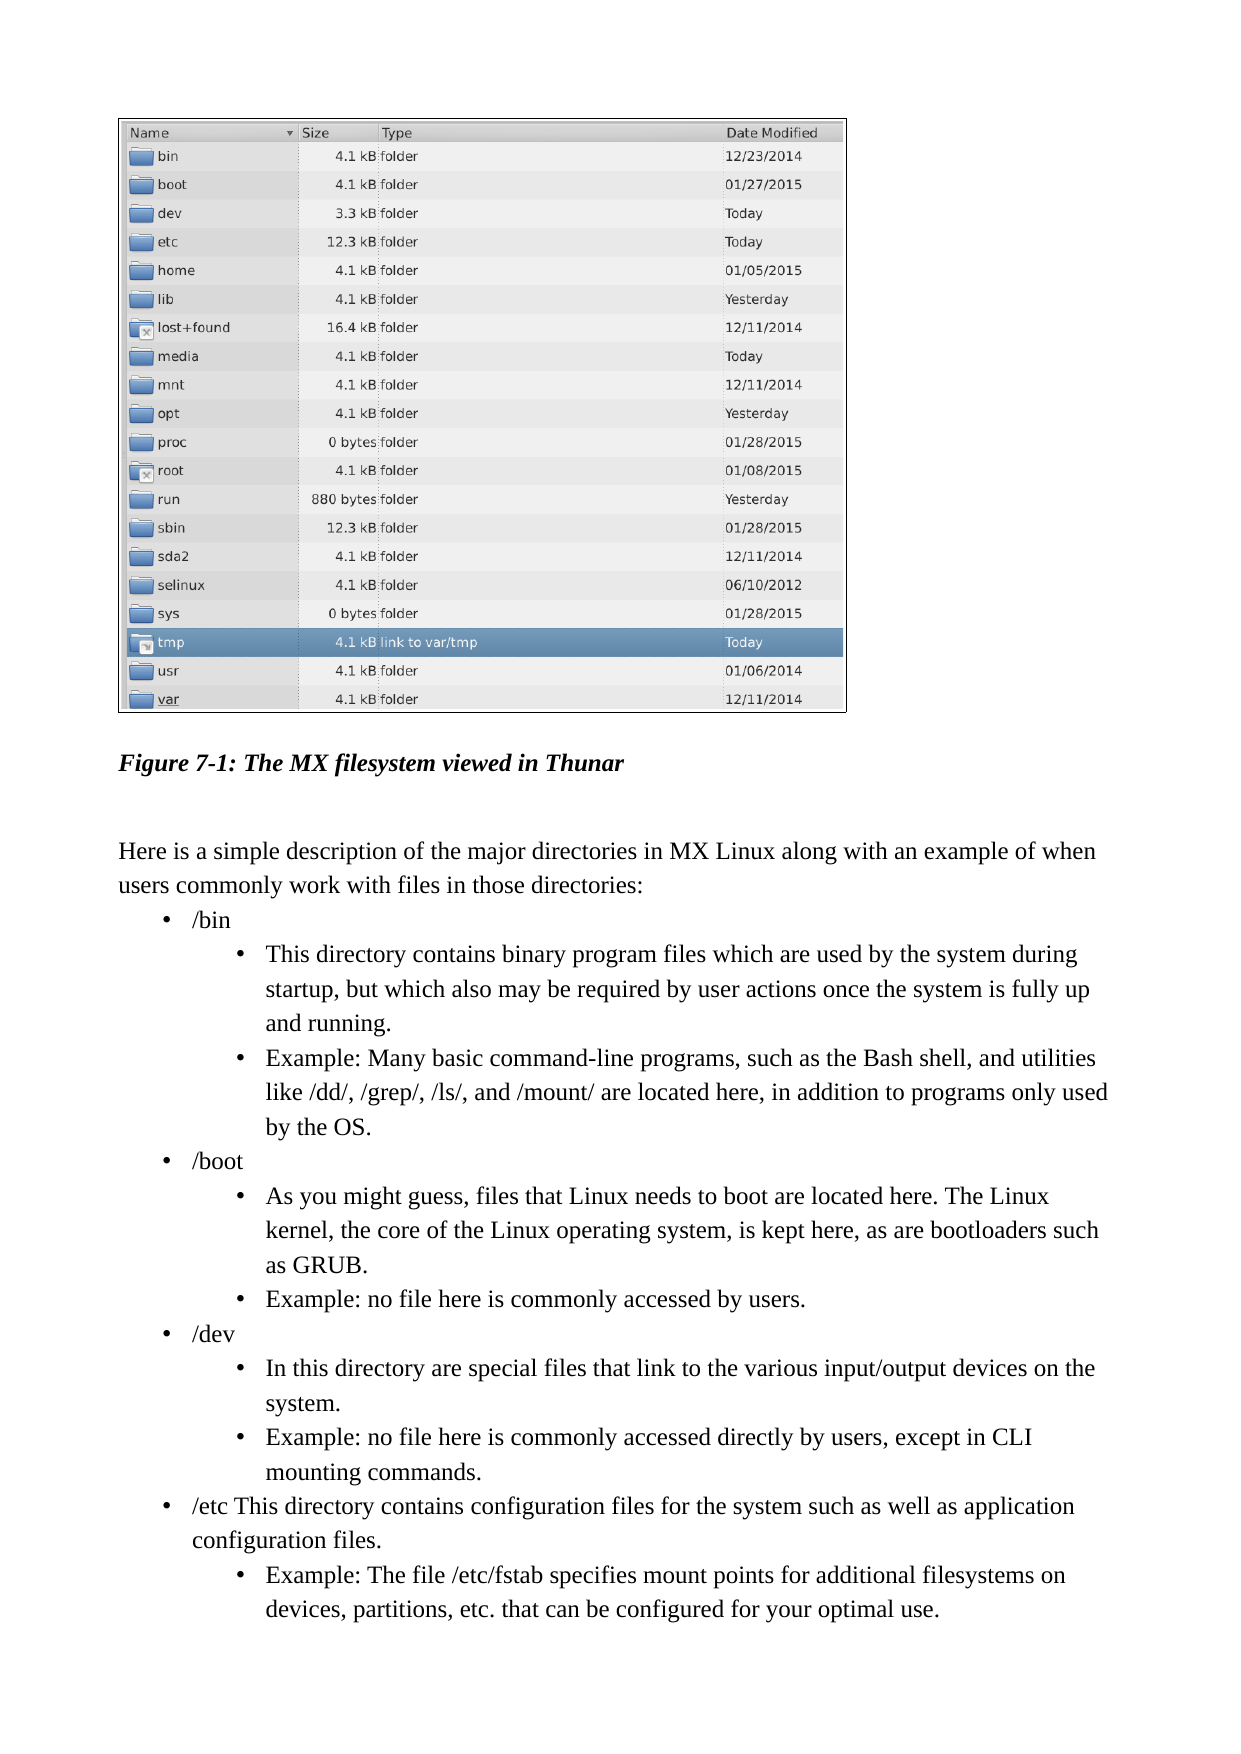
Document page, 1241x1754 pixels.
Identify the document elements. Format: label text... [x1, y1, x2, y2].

list /boot [162, 1146, 1122, 1175]
picture [121, 121, 844, 709]
list /bin [162, 905, 1122, 934]
list In this directory are special files that link to the various input/output devices on the system. [236, 1353, 1122, 1416]
list /etc This directory contains configuration files for the system such as well as application configuration files. [162, 1491, 1122, 1554]
list As you might guess, files that Linux needs to boot are located here. The Linux kernel, the core of the Linux operating system, is kept here, as are bootloaders such as GRUB. [236, 1181, 1122, 1278]
text Figure 7-1: The MX filesystem viewed in Thunar [118, 748, 1122, 777]
list Example: no file here is commonly accessed by users. [236, 1284, 1122, 1313]
list Example: Many basic command-line programs, such as the Bash shell, and utilities like /dd/, /grep/, /ls/, and /mount/ are located here, in addition to programs only used by the OS. [236, 1043, 1122, 1141]
text Here is a simple description of the major directories in MX Linux along with an example of when users commonly work with files in those directories: [118, 836, 1122, 899]
list Example: The file /etc/fstab specifies mount points for additional filesystems on devices, partitions, etc. that can be configured for your optimal use. [236, 1560, 1122, 1623]
list This directory contains binary program files which are used by the system during startup, but which also may be required by user actions once the system is fully up and running. [236, 939, 1122, 1037]
list /dev [162, 1319, 1122, 1347]
list Example: no file here is commonly accessed directly by users, except in CLI mounting commands. [236, 1422, 1122, 1485]
